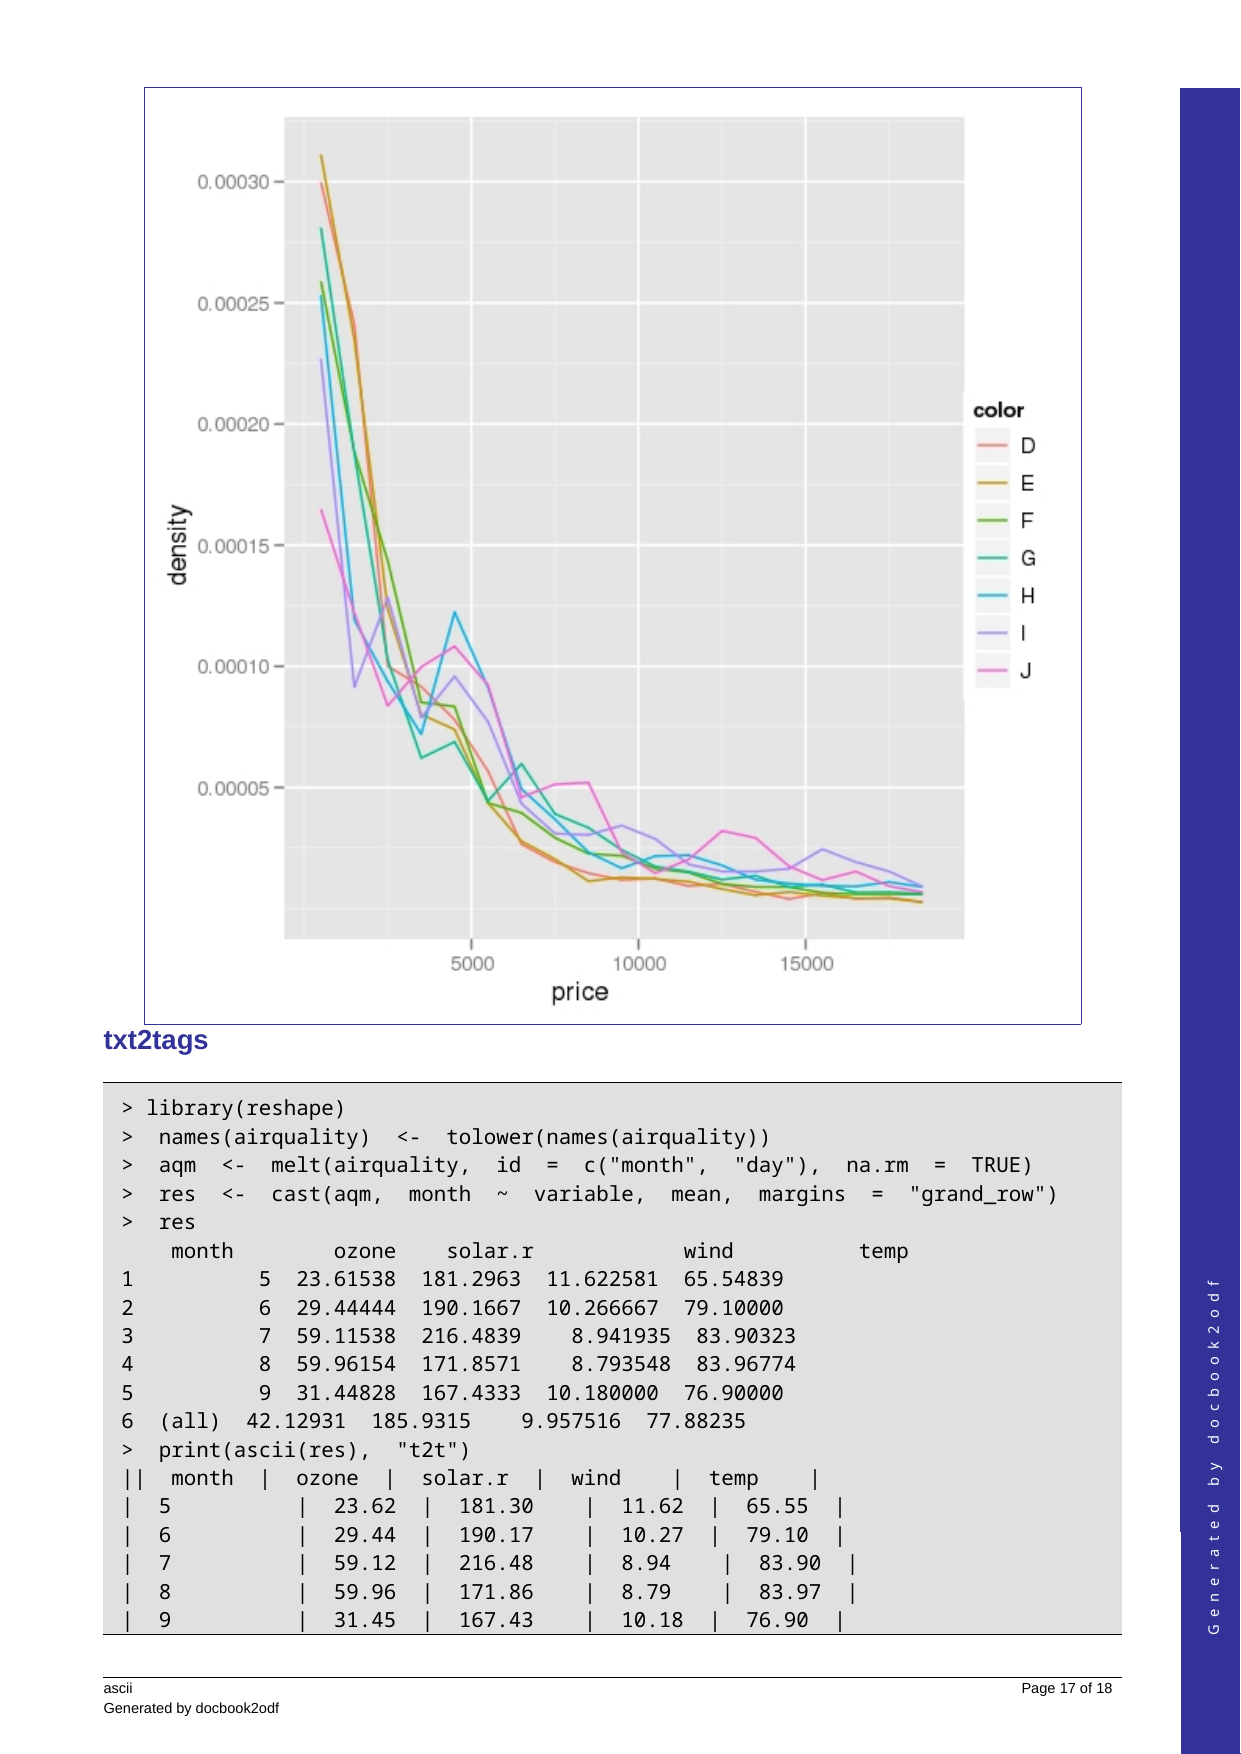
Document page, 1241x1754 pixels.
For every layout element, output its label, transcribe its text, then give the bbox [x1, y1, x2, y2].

text 5 9 31.44828 167.4333 10.180000 76.90000 [103, 1378, 1122, 1406]
text > aqm <- melt(airquality, id = c("month", "day"), na.rm = TRUE) [103, 1150, 1122, 1179]
text 4 8 59.96154 171.8571 8.793548 83.96774 [103, 1349, 1122, 1378]
text 2 6 29.44444 190.1667 10.266667 79.10000 [103, 1293, 1122, 1321]
text > res <- cast(aqm, month ~ variable, mean, margins = "grand_row") [103, 1179, 1122, 1207]
text > names(airquality) <- tolower(names(airquality)) [103, 1122, 1122, 1150]
picture [145, 88, 1081, 1024]
text | 6 | 29.44 | 190.17 | 10.27 | 79.10 | [103, 1520, 1122, 1548]
text | 7 | 59.12 | 216.48 | 8.94 | 83.90 | [103, 1548, 1122, 1577]
text 6 (all) 42.12931 185.9315 9.957516 77.88235 [103, 1406, 1122, 1435]
text 1 5 23.61538 181.2963 11.622581 65.54839 [103, 1264, 1122, 1293]
text || month | ozone | solar.r | wind | temp | [103, 1463, 1122, 1492]
text > res [103, 1207, 1122, 1236]
text > print(ascii(res), "t2t") [103, 1435, 1122, 1463]
text > library(reshape) [103, 1083, 1122, 1122]
text | 9 | 31.45 | 167.43 | 10.18 | 76.90 | [103, 1605, 1122, 1634]
subtitle txt2tags [103, 1024, 1122, 1055]
text 3 7 59.11538 216.4839 8.941935 83.90323 [103, 1321, 1122, 1349]
text month ozone solar.r wind temp [103, 1236, 1122, 1264]
text | 8 | 59.96 | 171.86 | 8.79 | 83.97 | [103, 1577, 1122, 1605]
text | 5 | 23.62 | 181.30 | 11.62 | 65.55 | [103, 1492, 1122, 1520]
